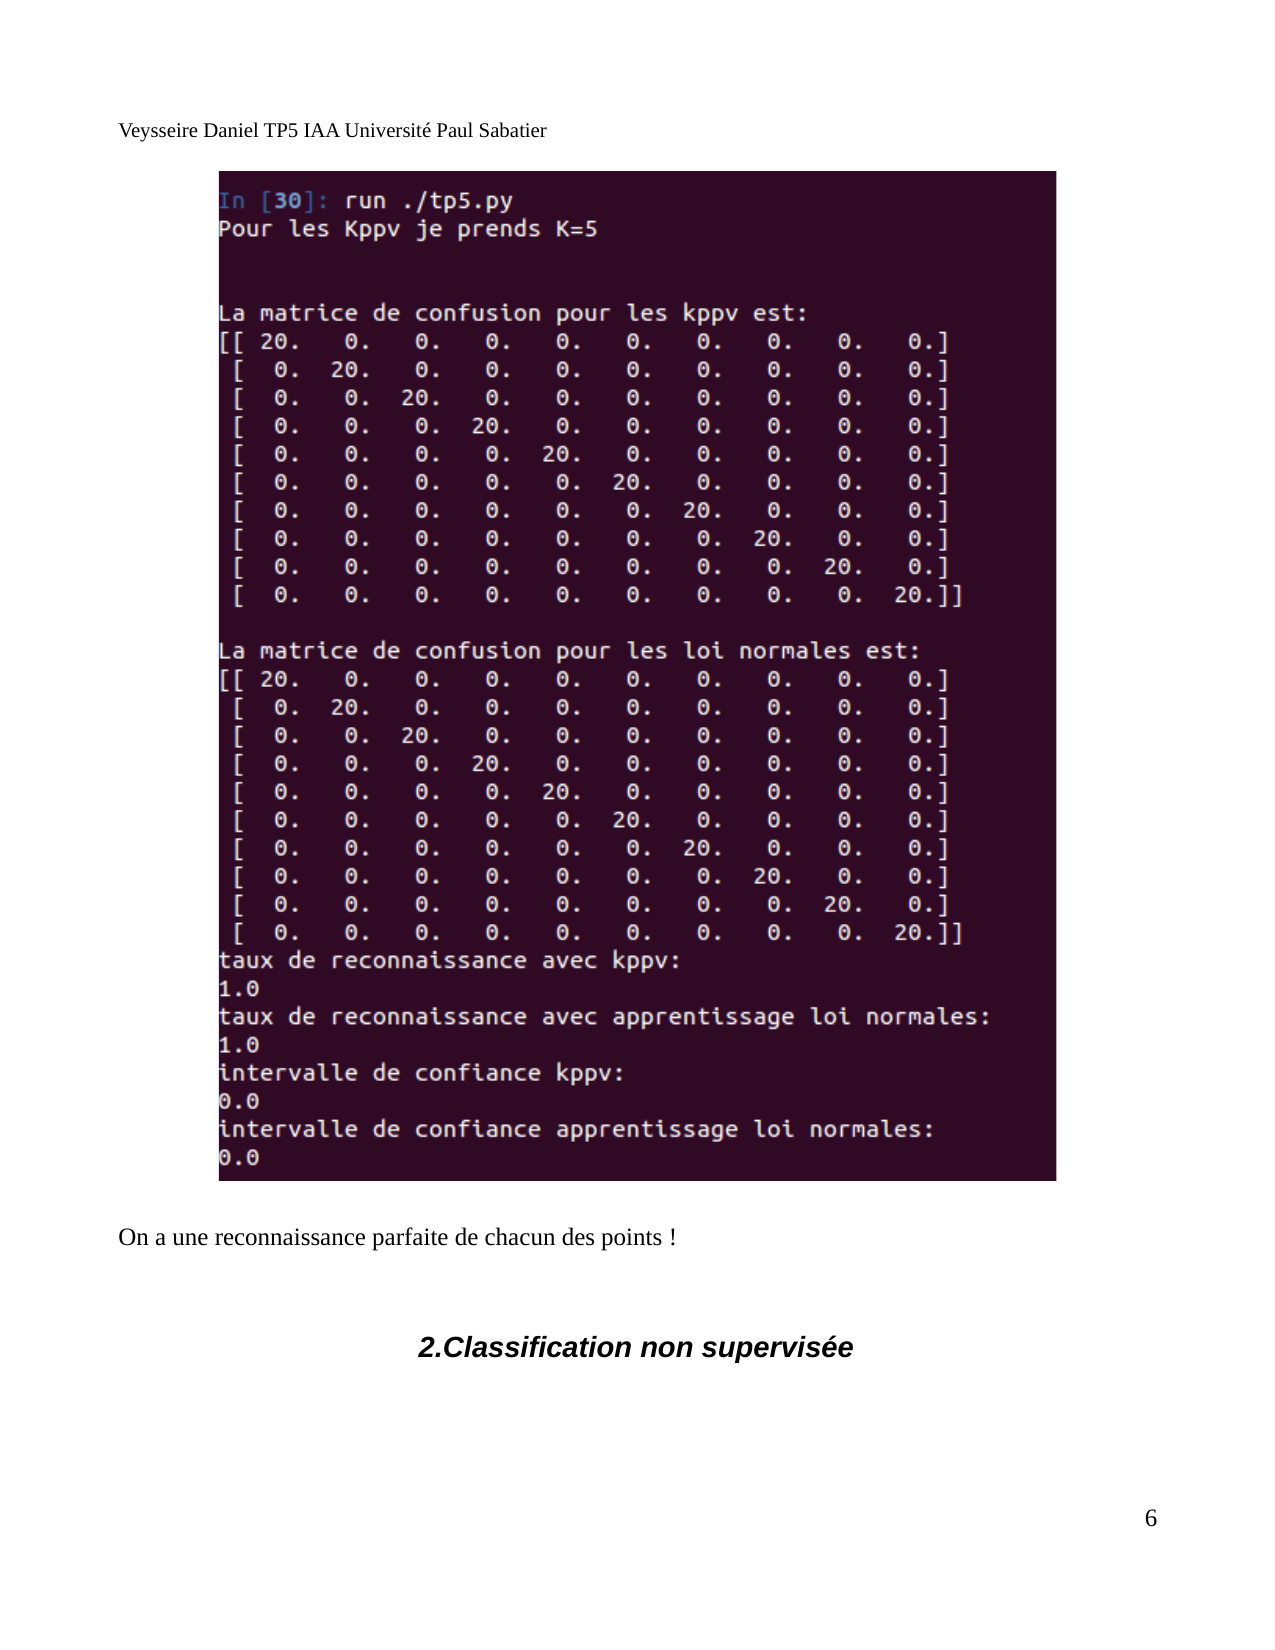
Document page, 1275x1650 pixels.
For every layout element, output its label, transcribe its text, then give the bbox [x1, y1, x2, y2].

subtitle On a une reconnaissance parfaite de chacun des points ! [118, 1222, 1157, 1251]
subtitle 2.Classification non supervisée [118, 1330, 1157, 1363]
picture [218, 171, 1057, 1181]
